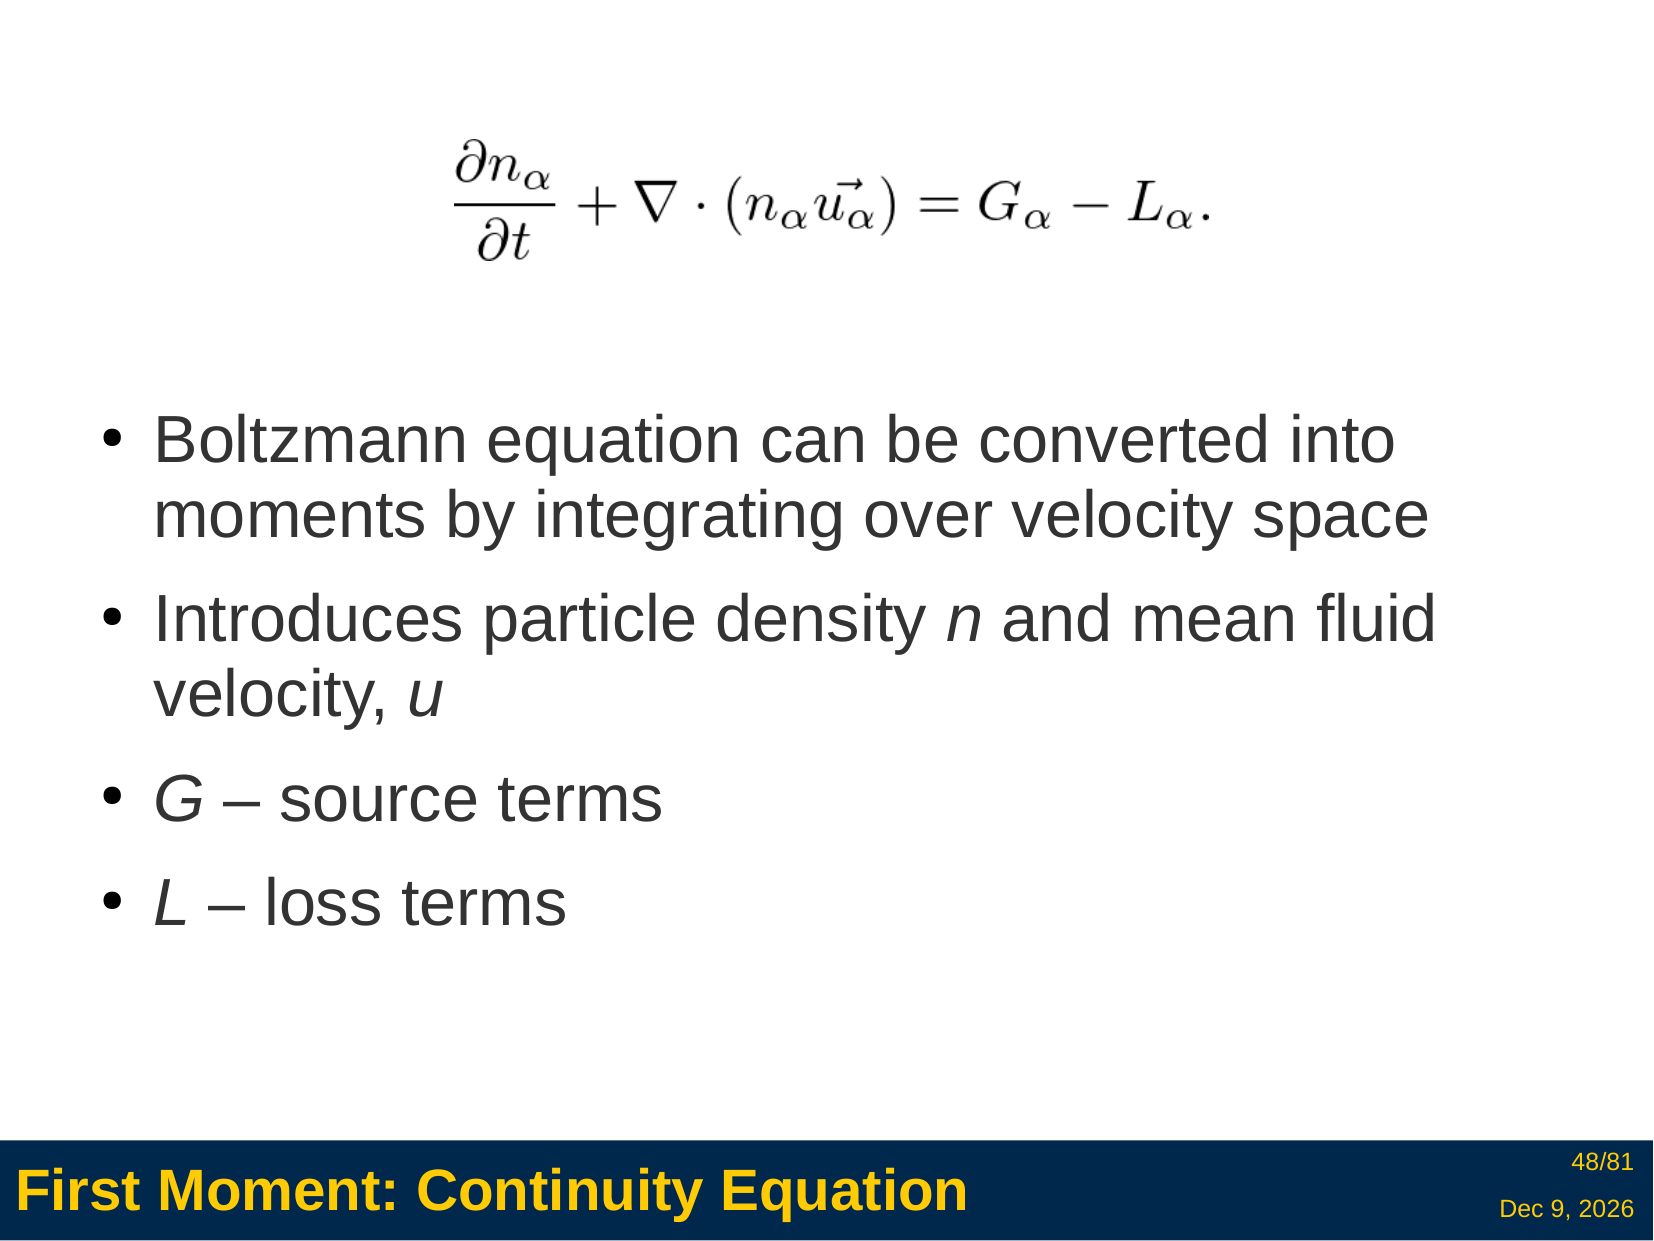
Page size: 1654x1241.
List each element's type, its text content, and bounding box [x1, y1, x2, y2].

picture [454, 139, 1209, 261]
title First Moment: Continuity Equation [14, 1140, 1380, 1241]
list Boltzmann equation can be converted into moments by integrating over velocity space Introduces particle density n and mean fluid velocity, u G – source terms L – loss terms [82, 311, 1571, 1031]
